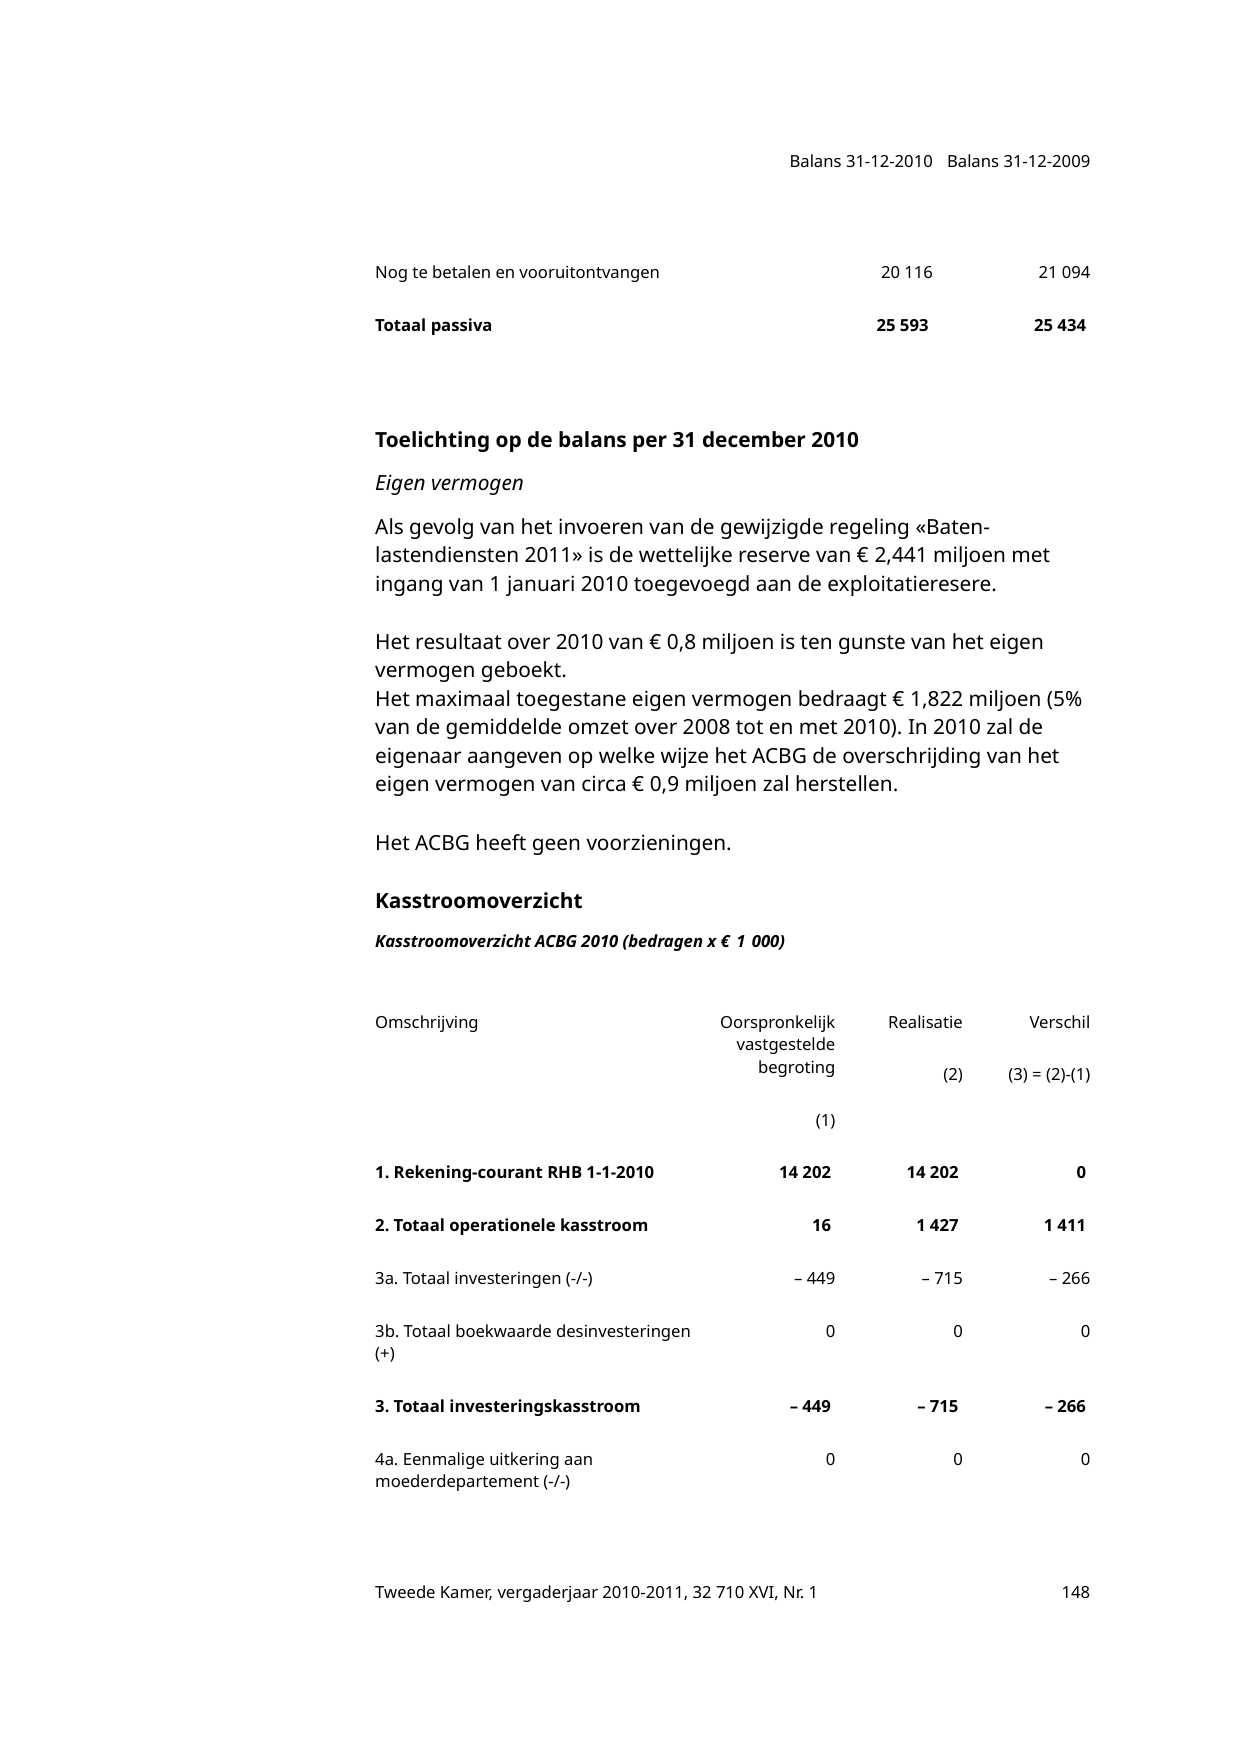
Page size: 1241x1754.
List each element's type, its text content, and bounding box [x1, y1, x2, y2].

text Als gevolg van het invoeren van de gewijzigde regeling «Baten-lastendiensten 2011» is de wettelijke reserve van € 2,441 miljoen met ingang van 1 januari 2010 toegevoegd aan de exploitatieresere. [375, 512, 1090, 597]
table_cell 0 [835, 1319, 963, 1395]
table_cell 0 [963, 1319, 1090, 1395]
table_cell 0 [708, 1448, 835, 1523]
table_cell 3b. Totaal boekwaarde desinvesteringen (+) [375, 1319, 708, 1395]
text Eigen vermogen [375, 468, 1090, 497]
text Kasstroomoverzicht ACBG 2010 (bedragen x € 1 000) [375, 930, 1090, 952]
table_cell [375, 209, 775, 261]
text Het ACBG heeft geen voorzieningen. [375, 828, 1090, 856]
table_cell [775, 209, 933, 261]
table_cell – 266 [963, 1395, 1090, 1447]
table_cell – 266 [963, 1267, 1090, 1319]
table_cell – 449 [708, 1267, 835, 1319]
table_cell 3a. Totaal investeringen (-/-) [375, 1267, 708, 1319]
table_cell 20 116 [775, 261, 933, 314]
table_cell 14 202 [708, 1161, 835, 1214]
table_cell 0 [708, 1319, 835, 1395]
table_cell 21 094 [933, 261, 1090, 314]
table_cell 1 427 [835, 1214, 963, 1267]
table_cell 1. Rekening-courant RHB 1-1-2010 [375, 1161, 708, 1214]
text Kasstroomoverzicht [375, 886, 1090, 915]
table_cell 2. Totaal operationele kasstroom [375, 1214, 708, 1267]
table_cell 14 202 [835, 1161, 963, 1214]
table_cell 16 [708, 1214, 835, 1267]
table_cell Nog te betalen en vooruitontvangen [375, 261, 775, 314]
table_header Omschrijving [375, 1010, 708, 1161]
text Het resultaat over 2010 van € 0,8 miljoen is ten gunste van het eigen vermogen geboekt. [375, 627, 1090, 684]
table_cell 1 411 [963, 1214, 1090, 1267]
table_header Balans 31-12-2010 [775, 150, 933, 208]
table_cell 3. Totaal investeringskasstroom [375, 1395, 708, 1447]
text Toelichting op de balans per 31 december 2010 [375, 425, 1090, 453]
table_cell 0 [963, 1448, 1090, 1523]
table_cell 25 593 [775, 314, 933, 367]
table_cell 0 [963, 1161, 1090, 1214]
table_header Oorspronkelijk vastgestelde begroting (1) [708, 1010, 835, 1161]
table_cell [933, 209, 1090, 261]
table_header Realisatie (2) [835, 1010, 963, 1161]
text Het maximaal toegestane eigen vermogen bedraagt € 1,822 miljoen (5% van de gemiddelde omzet over 2008 tot en met 2010). In 2010 zal de eigenaar aangeven op welke wijze het ACBG de overschrijding van het eigen vermogen van circa € 0,9 miljoen zal herstellen. [375, 684, 1090, 798]
table_header Verschil (3) = (2)-(1) [963, 1010, 1090, 1161]
table_cell Totaal passiva [375, 314, 775, 367]
table_header Balans 31-12-2009 [933, 150, 1090, 208]
table_cell 0 [835, 1448, 963, 1523]
table_cell – 449 [708, 1395, 835, 1447]
table_cell 25 434 [933, 314, 1090, 367]
table_header [375, 150, 775, 208]
table_cell 4a. Eenmalige uitkering aan moederdepartement (-/-) [375, 1448, 708, 1523]
table_cell – 715 [835, 1267, 963, 1319]
table_cell – 715 [835, 1395, 963, 1447]
